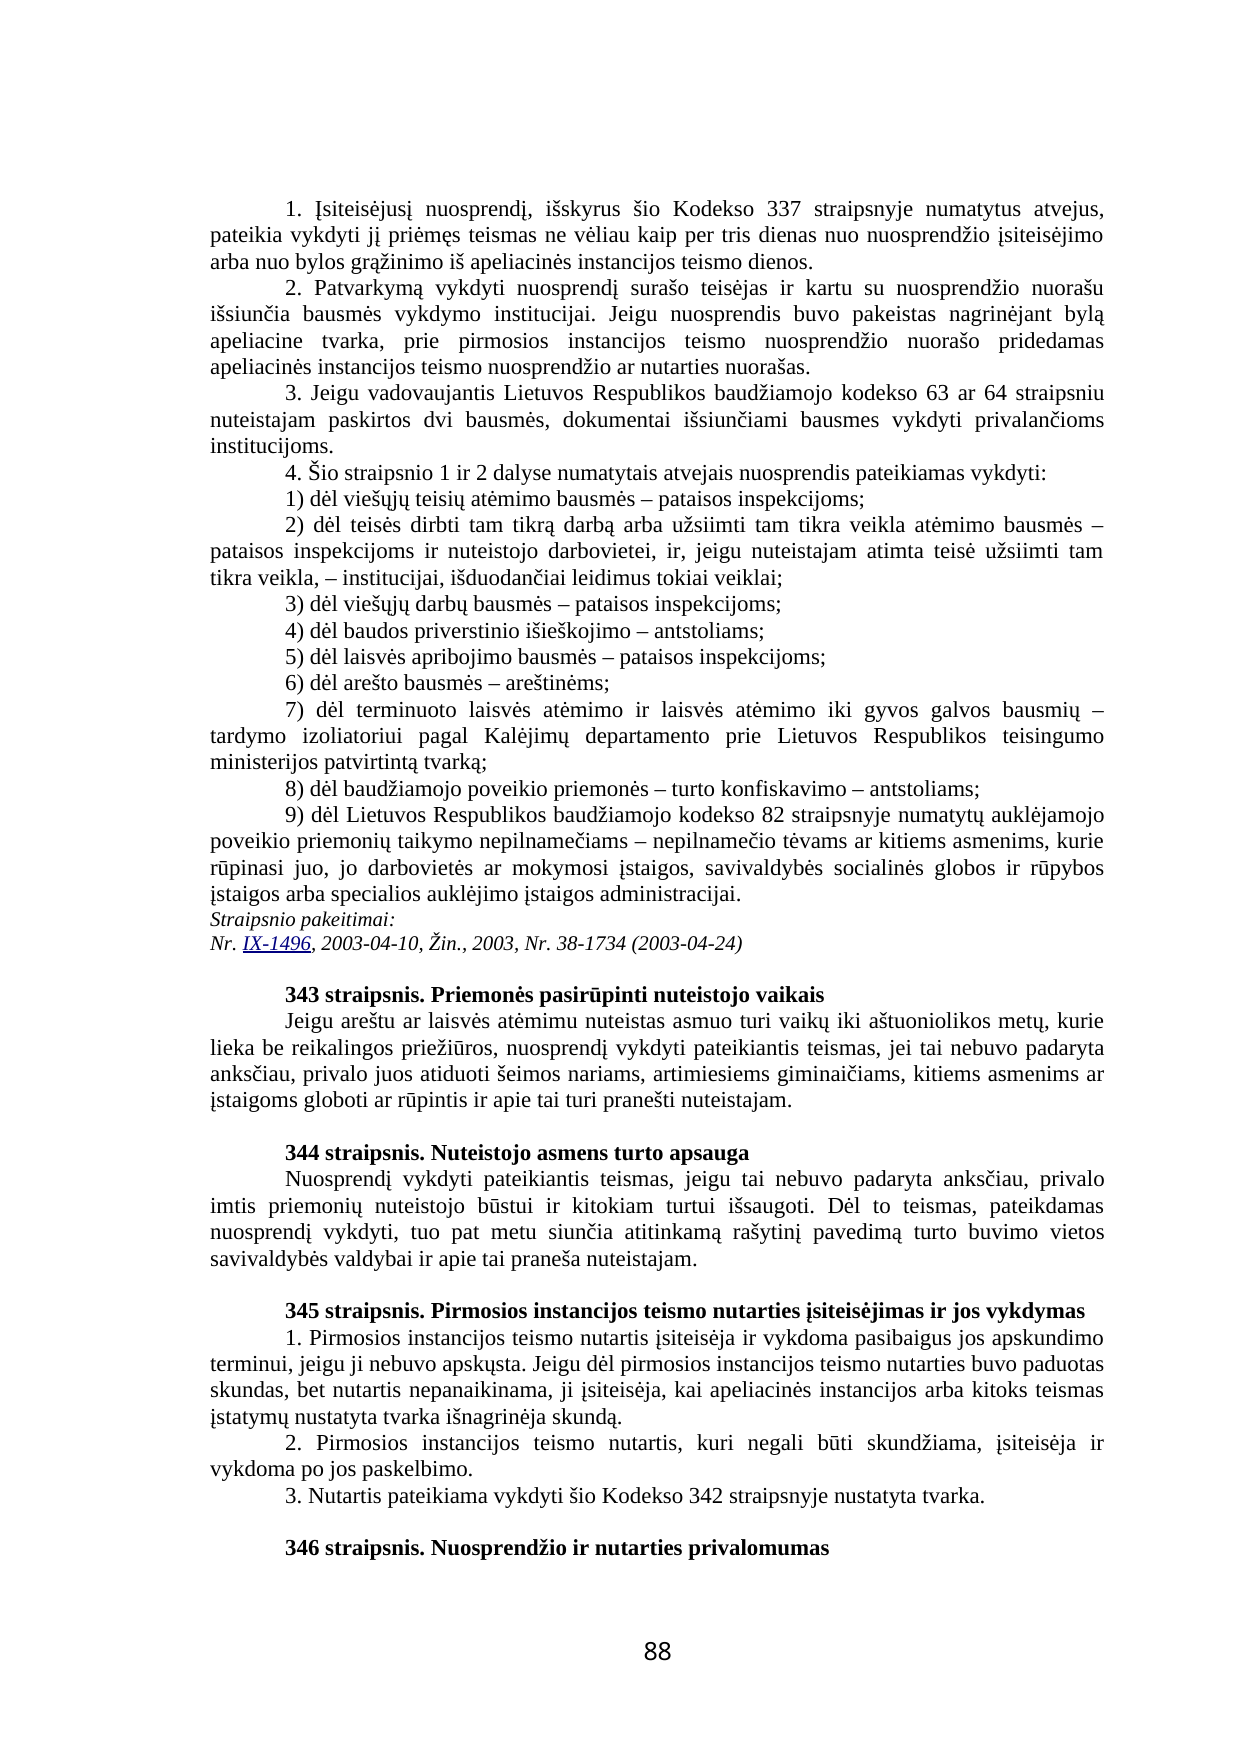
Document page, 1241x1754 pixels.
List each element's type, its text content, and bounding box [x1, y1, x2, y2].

text 4) dėl baudos priverstinio išieškojimo – antstoliams; [210, 617, 1106, 643]
text 1. Įsiteisėjusį nuosprendį, išskyrus šio Kodekso 337 straipsnyje numatytus atvejus, pateikia vykdyti jį priėmęs teismas ne vėliau kaip per tris dienas nuo nuosprendžio įsiteisėjimo arba nuo bylos grąžinimo iš apeliacinės instancijos teismo dienos. [210, 195, 1106, 274]
text 8) dėl baudžiamojo poveikio priemonės – turto konfiskavimo – antstoliams; [210, 775, 1106, 801]
text Straipsnio pakeitimai: [210, 907, 1106, 931]
text 7) dėl terminuoto laisvės atėmimo ir laisvės atėmimo iki gyvos galvos bausmių – tardymo izoliatoriui pagal Kalėjimų departamento prie Lietuvos Respublikos teisingumo ministerijos patvirtintą tvarką; [210, 696, 1106, 775]
text 9) dėl Lietuvos Respublikos baudžiamojo kodekso 82 straipsnyje numatytų auklėjamojo poveikio priemonių taikymo nepilnamečiams – nepilnamečio tėvams ar kitiems asmenims, kurie rūpinasi juo, jo darbovietės ar mokymosi įstaigos, savivaldybės socialinės globos ir rūpybos įstaigos arba specialios auklėjimo įstaigos administracijai. [210, 801, 1106, 907]
text 2. Patvarkymą vykdyti nuosprendį surašo teisėjas ir kartu su nuosprendžio nuorašu išsiunčia bausmės vykdymo institucijai. Jeigu nuosprendis buvo pakeistas nagrinėjant bylą apeliacine tvarka, prie pirmosios instancijos teismo nuosprendžio nuorašo pridedamas apeliacinės instancijos teismo nuosprendžio ar nutarties nuorašas. [210, 274, 1106, 379]
text 1) dėl viešųjų teisių atėmimo bausmės – pataisos inspekcijoms; [210, 485, 1106, 511]
text 1. Pirmosios instancijos teismo nutartis įsiteisėja ir vykdoma pasibaigus jos apskundimo terminui, jeigu ji nebuvo apskųsta. Jeigu dėl pirmosios instancijos teismo nutarties buvo paduotas skundas, bet nutartis nepanaikinama, ji įsiteisėja, kai apeliacinės instancijos arba kitoks teismas įstatymų nustatyta tvarka išnagrinėja skundą. [210, 1324, 1106, 1429]
text 4. Šio straipsnio 1 ir 2 dalyse numatytais atvejais nuosprendis pateikiamas vykdyti: [210, 458, 1106, 485]
text Nuosprendį vykdyti pateikiantis teismas, jeigu tai nebuvo padaryta anksčiau, privalo imtis priemonių nuteistojo būstui ir kitokiam turtui išsaugoti. Dėl to teismas, pateikdamas nuosprendį vykdyti, tuo pat metu siunčia atitinkamą rašytinį pavedimą turto buvimo vietos savivaldybės valdybai ir apie tai praneša nuteistajam. [210, 1166, 1106, 1271]
text 3. Jeigu vadovaujantis Lietuvos Respublikos baudžiamojo kodekso 63 ar 64 straipsniu nuteistajam paskirtos dvi bausmės, dokumentai išsiunčiami bausmes vykdyti privalančioms institucijoms. [210, 379, 1106, 458]
text 346 straipsnis. Nuosprendžio ir nutarties privalomumas [210, 1534, 1106, 1561]
text 5) dėl laisvės apribojimo bausmės – pataisos inspekcijoms; [210, 643, 1106, 669]
text Nr. IX-1496, 2003-04-10, Žin., 2003, Nr. 38-1734 (2003-04-24) [210, 931, 1106, 955]
text Jeigu areštu ar laisvės atėmimu nuteistas asmuo turi vaikų iki aštuoniolikos metų, kurie lieka be reikalingos priežiūros, nuosprendį vykdyti pateikiantis teismas, jei tai nebuvo padaryta anksčiau, privalo juos atiduoti šeimos nariams, artimiesiems giminaičiams, kitiems asmenims ar įstaigoms globoti ar rūpintis ir apie tai turi pranešti nuteistajam. [210, 1007, 1106, 1113]
text 2) dėl teisės dirbti tam tikrą darbą arba užsiimti tam tikra veikla atėmimo bausmės – pataisos inspekcijoms ir nuteistojo darbovietei, ir, jeigu nuteistajam atimta teisė užsiimti tam tikra veikla, – institucijai, išduodančiai leidimus tokiai veiklai; [210, 511, 1106, 590]
text 6) dėl arešto bausmės – areštinėms; [210, 669, 1106, 696]
text 344 straipsnis. Nuteistojo asmens turto apsauga [210, 1139, 1106, 1166]
text 3. Nutartis pateikiama vykdyti šio Kodekso 342 straipsnyje nustatyta tvarka. [210, 1482, 1106, 1508]
text 345 straipsnis. Pirmosios instancijos teismo nutarties įsiteisėjimas ir jos vykdymas [285, 1297, 1106, 1324]
text 3) dėl viešųjų darbų bausmės – pataisos inspekcijoms; [210, 590, 1106, 617]
text 2. Pirmosios instancijos teismo nutartis, kuri negali būti skundžiama, įsiteisėja ir vykdoma po jos paskelbimo. [210, 1429, 1106, 1482]
text 343 straipsnis. Priemonės pasirūpinti nuteistojo vaikais [210, 981, 1106, 1007]
